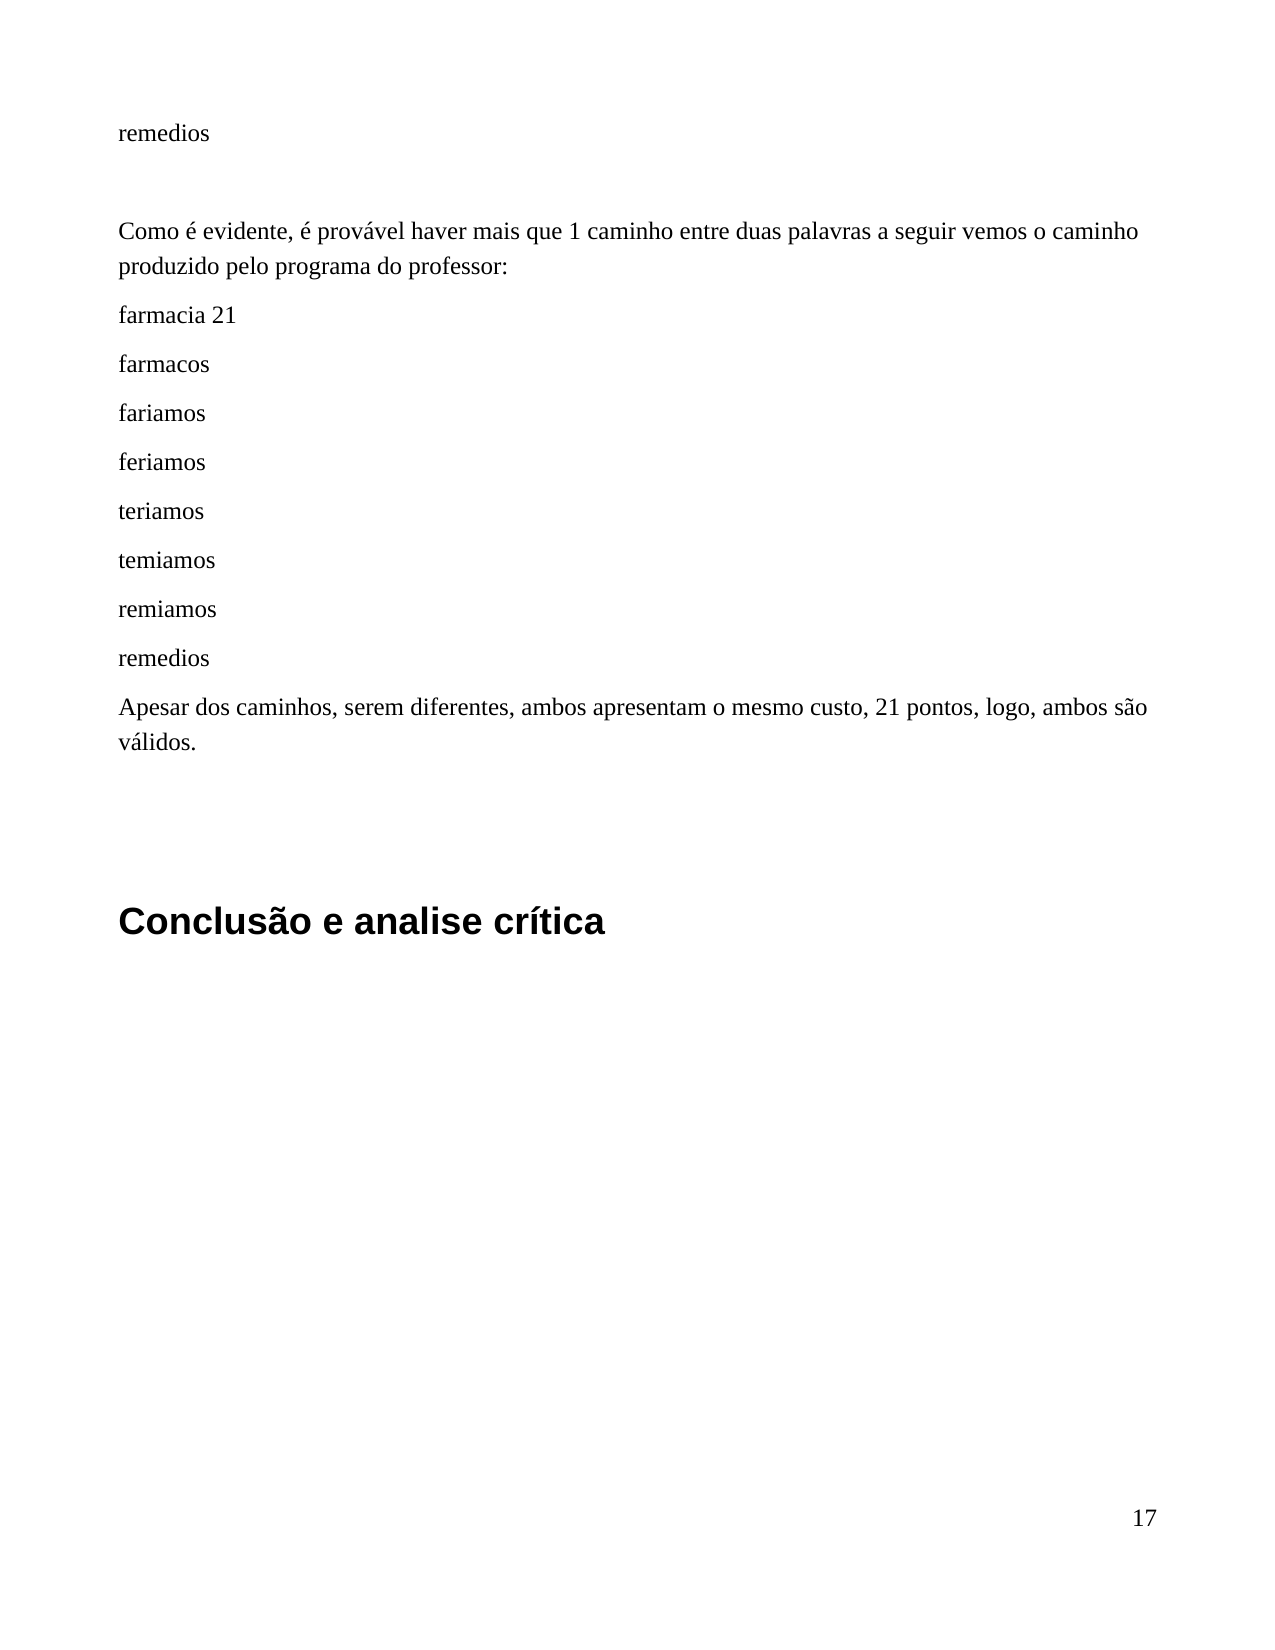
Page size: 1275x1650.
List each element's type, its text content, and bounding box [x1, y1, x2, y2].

text farmacia 21 [118, 300, 1157, 328]
text fariamos [118, 398, 1157, 427]
text Como é evidente, é provável haver mais que 1 caminho entre duas palavras a seguir vemos o caminho produzido pelo programa do professor: [118, 216, 1157, 279]
text remiamos [118, 594, 1157, 623]
text temiamos [118, 545, 1157, 574]
text remedios [118, 643, 1157, 672]
text feriamos [118, 447, 1157, 476]
text remedios [118, 118, 1157, 147]
text teriamos [118, 496, 1157, 525]
subtitle Conclusão e analise crítica [118, 899, 1157, 943]
text Apesar dos caminhos, serem diferentes, ambos apresentam o mesmo custo, 21 pontos, logo, ambos são válidos. [118, 692, 1157, 756]
text farmacos [118, 349, 1157, 378]
